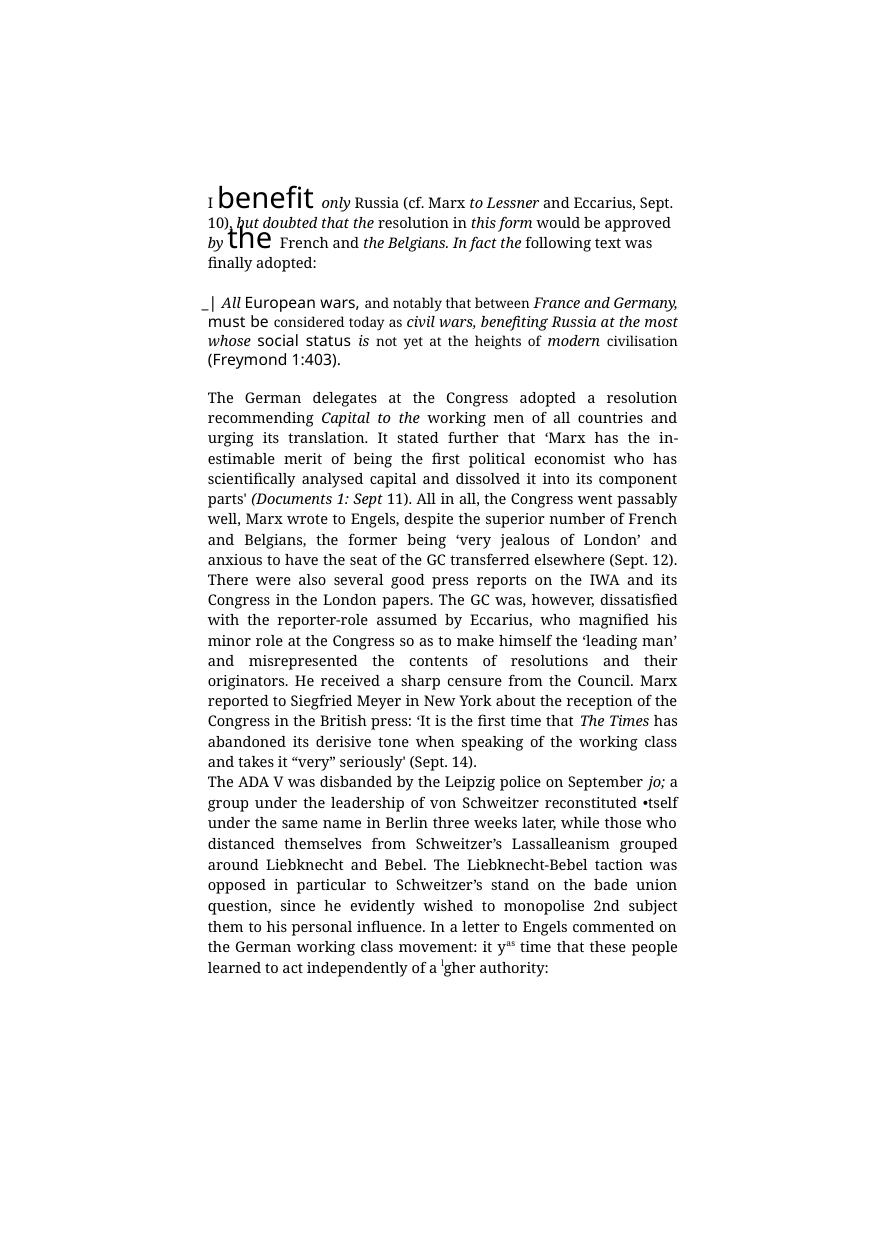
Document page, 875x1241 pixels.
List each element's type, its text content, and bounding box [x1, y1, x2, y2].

text The German delegates at the Congress adopted a resolution recommending Capital to the working men of all countries and urging its translation. It stated further that ‘Marx has the in­estimable merit of being the first political economist who has scientifically analysed capital and dissolved it into its component parts' (Documents 1: Sept 11). All in all, the Congress went passably well, Marx wrote to Engels, despite the superior number of French and Belgians, the former being ‘very jealous of London’ and anxious to have the seat of the GC transferred elsewhere (Sept. 12). There were also several good press reports on the IWA and its Congress in the London papers. The GC was, however, dissatisfied with the reporter-role assumed by Eccarius, who magnified his minor role at the Congress so as to make himself the ‘leading man’ and misrepresented the contents of resolutions and their originators. He received a sharp censure from the Council. Marx reported to Siegfried Meyer in New York about the reception of the Congress in the British press: ‘It is the first time that The Times has abandoned its derisive tone when speaking of the working class and takes it “very” seriously' (Sept. 14). [208, 387, 678, 771]
text The ADA V was disbanded by the Leipzig police on September jo; a group under the leadership of von Schweitzer reconstituted •tself under the same name in Berlin three weeks later, while those who distanced themselves from Schweitzer’s Lassalleanism grouped around Liebknecht and Bebel. The Liebknecht-Bebel taction was opposed in particular to Schweitzer’s stand on the bade union question, since he evidently wished to monopolise 2nd subject them to his personal influence. In a letter to Engels commented on the German working class movement: it yas time that these people learned to act independently of a lgher authority: [208, 771, 678, 977]
text _| All European wars, and notably that between France and Germany, must be considered today as civil wars, benefiting Russia at the most whose social status is not yet at the heights of modern civilisation (Freymond 1:403). [201, 293, 678, 369]
text I benefit only Russia (cf. Marx to Lessner and Eccarius, Sept. 10), but doubted that the resolution in this form would be approved by the French and the Belgians. In fact the following text was finally adopted: [208, 192, 678, 273]
